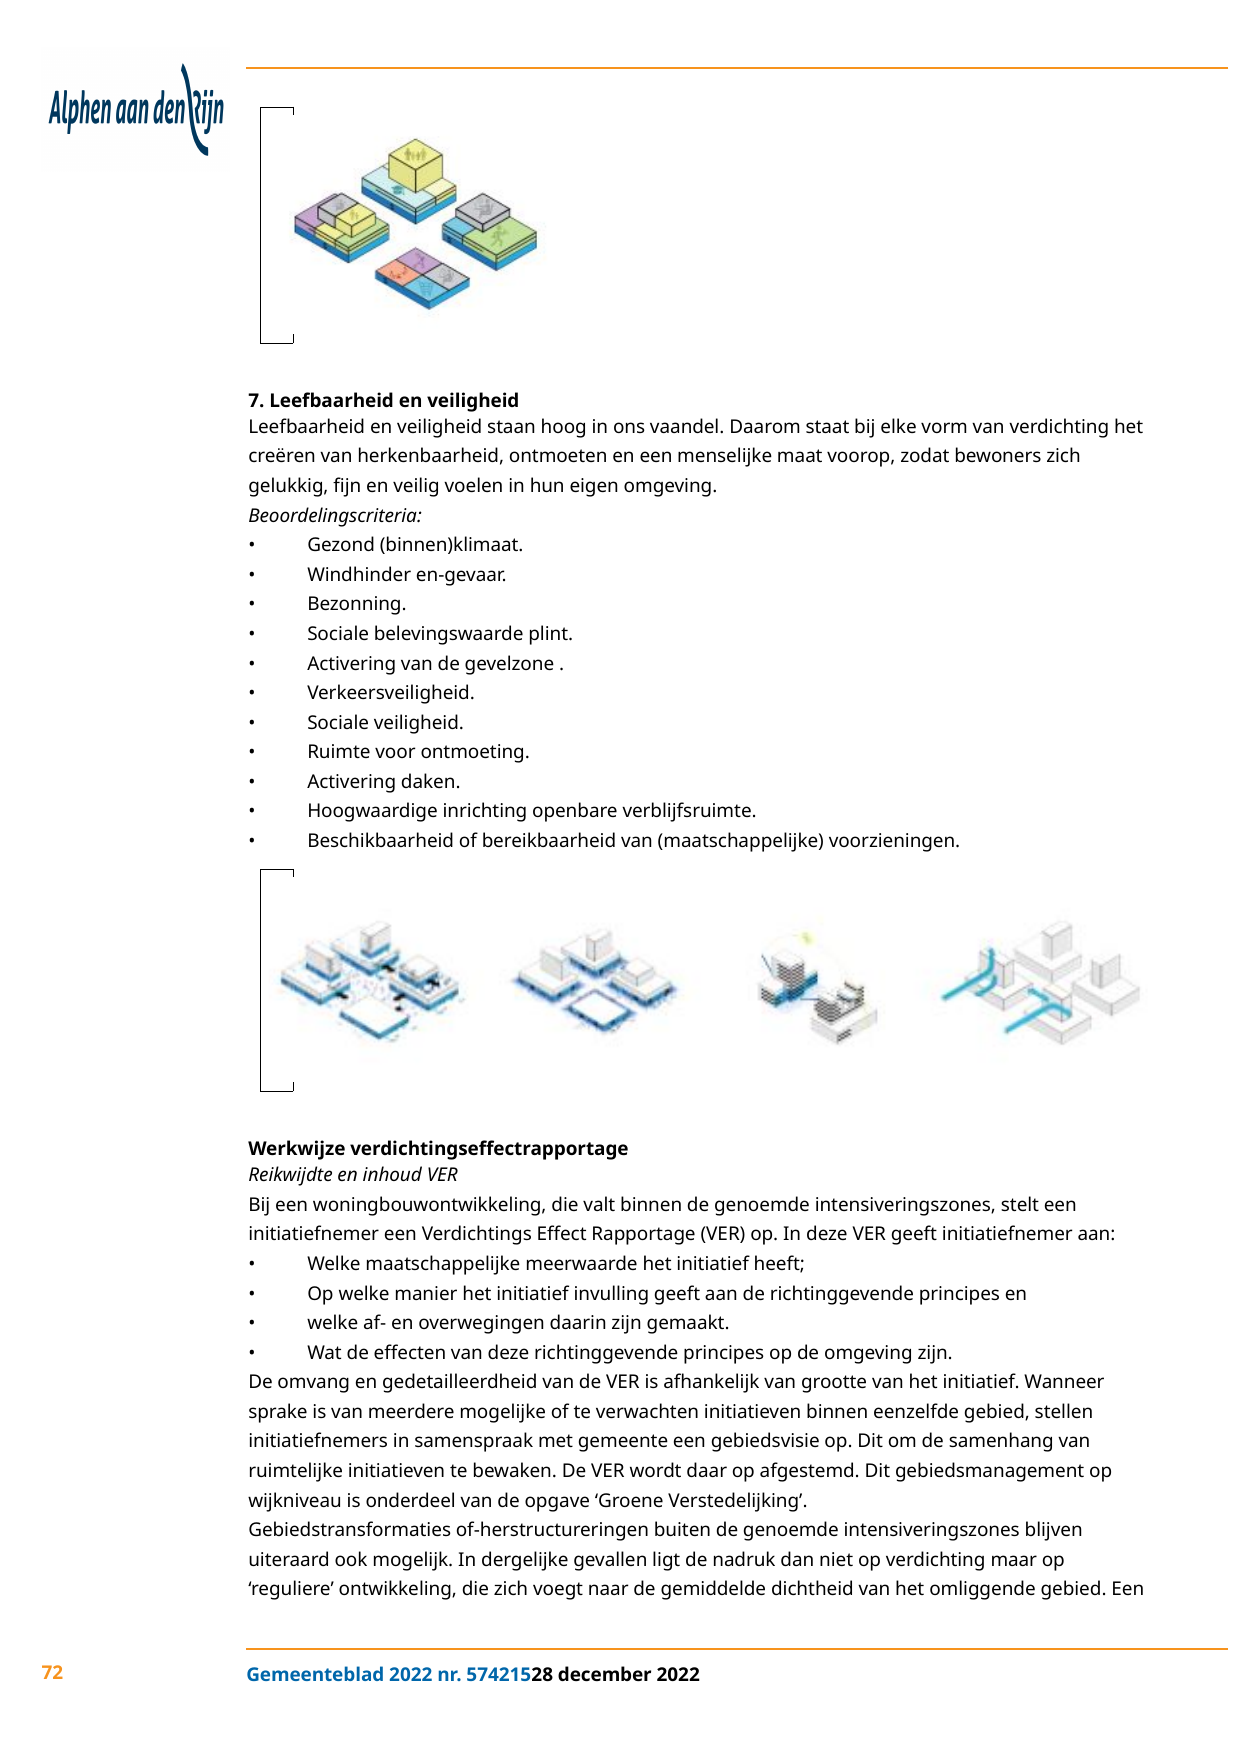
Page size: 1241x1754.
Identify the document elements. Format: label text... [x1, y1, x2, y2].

list Gezond (binnen)klimaat. [248, 531, 1152, 557]
list Activering daken. [248, 768, 1152, 794]
text Gebiedstransformaties of-herstructureringen buiten de genoemde intensiveringszones blijven uiteraard ook mogelijk. In dergelijke gevallen ligt de nadruk dan niet op verdichting maar op ‘reguliere’ ontwikkeling, die zich voegt naar de gemiddelde dichtheid van het omliggende gebied. Een [248, 1516, 1152, 1601]
picture [41, 47, 231, 172]
list Beschikbaarheid of bereikbaarheid van (maatschappelijke) voorzieningen. [248, 827, 1152, 853]
text Reikwijdte en inhoud VER [248, 1161, 1152, 1187]
text Beoordelingscriteria: [248, 502, 1152, 528]
list Hoogwaardige inrichting openbare verblijfsruimte. [248, 798, 1152, 823]
list Verkeersveiligheid. [248, 679, 1152, 705]
list Sociale belevingswaarde plint. [248, 620, 1152, 646]
list Sociale veiligheid. [248, 709, 1152, 735]
list Windhinder en-gevaar. [248, 561, 1152, 587]
list Activering van de gevelzone . [248, 650, 1152, 676]
text De omvang en gedetailleerdheid van de VER is afhankelijk van grootte van het initiatief. Wanneer sprake is van meerdere mogelijke of te verwachten initiatieven binnen eenzelfde gebied, stellen initiatiefnemers in samenspraak met gemeente een gebiedsvisie op. Dit om de samenhang van ruimtelijke initiatieven te bewaken. De VER wordt daar op afgestemd. Dit gebiedsmanagement op wijkniveau is onderdeel van de opgave ‘Groene Verstedelijking’. [248, 1368, 1152, 1512]
list Bezonning. [248, 591, 1152, 616]
list Ruimte voor ontmoeting. [248, 738, 1152, 764]
list Welke maatschappelijke meerwaarde het initiatief heeft; [248, 1250, 1152, 1276]
list Wat de effecten van deze richtinggevende principes op de omgeving zijn. [248, 1339, 1152, 1364]
list Op welke manier het initiatief invulling geeft aan de richtinggevende principes en [248, 1280, 1152, 1305]
picture [268, 115, 565, 334]
text Bij een woningbouwontwikkeling, die valt binnen de genoemde intensiveringszones, stelt een initiatiefnemer een Verdichtings Effect Rapportage (VER) op. In deze VER geeft initiatiefnemer aan: [248, 1191, 1152, 1246]
text Leefbaarheid en veiligheid staan hoog in ons vaandel. Daarom staat bij elke vorm van verdichting het creëren van herkenbaarheid, ontmoeten en een menselijke maat voorop, zodat bewoners zich gelukkig, fijn en veilig voelen in hun eigen omgeving. [248, 413, 1152, 498]
text 7. Leefbaarheid en veiligheid [248, 385, 1152, 413]
picture [268, 877, 1173, 1082]
list welke af- en overwegingen daarin zijn gemaakt. [248, 1309, 1152, 1335]
text Werkwijze verdichtingseffectrapportage [248, 1133, 1152, 1161]
